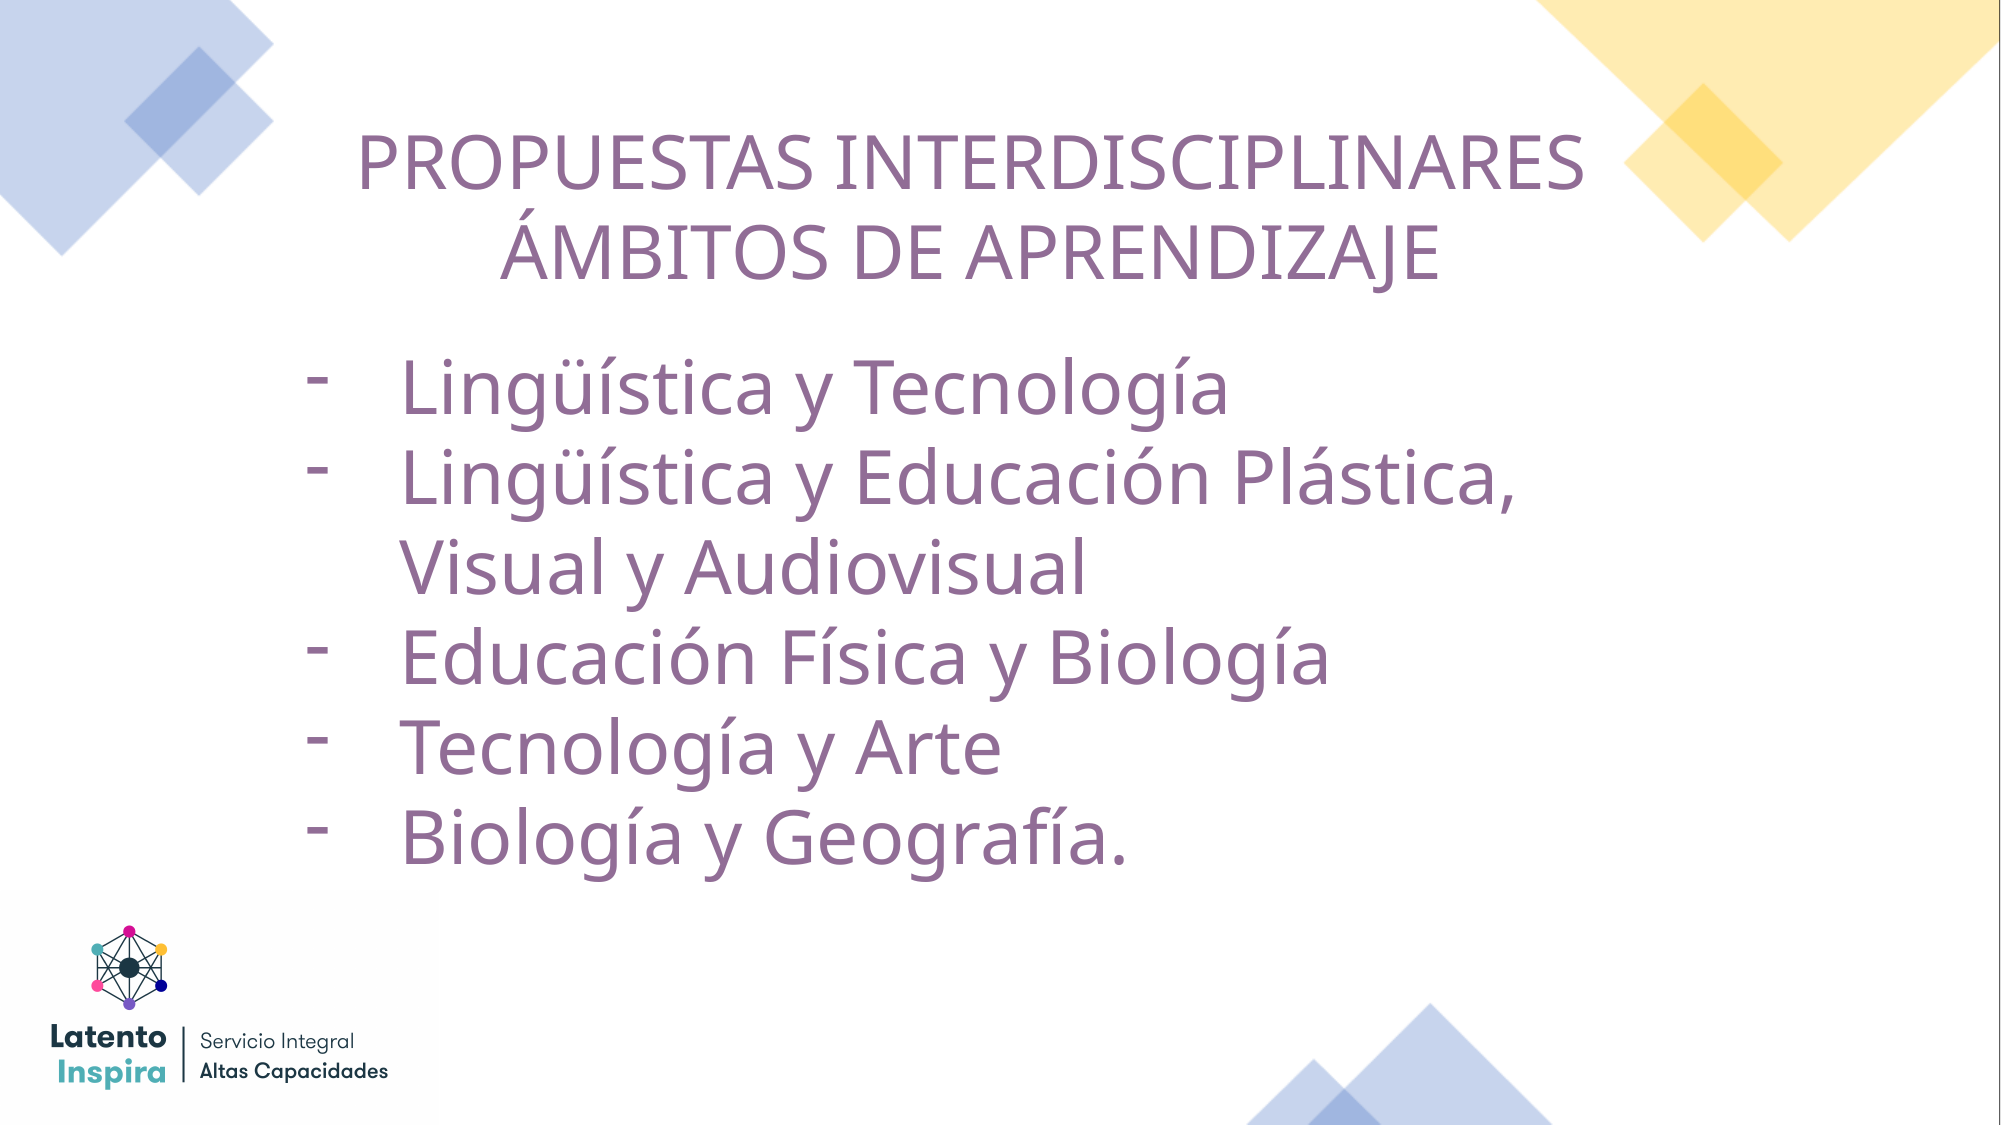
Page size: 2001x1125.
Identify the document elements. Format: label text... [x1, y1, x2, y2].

text_box PROPUESTAS INTERDISCIPLINARES ÁMBITOS DE APRENDIZAJE Lingüística y Tecnología Lingüística y Educación Plástica, Visual y Audiovisual Educación Física y Biología Tecnología y Arte Biología y Geografía. [290, 107, 1653, 888]
picture [0, 0, 2001, 1125]
